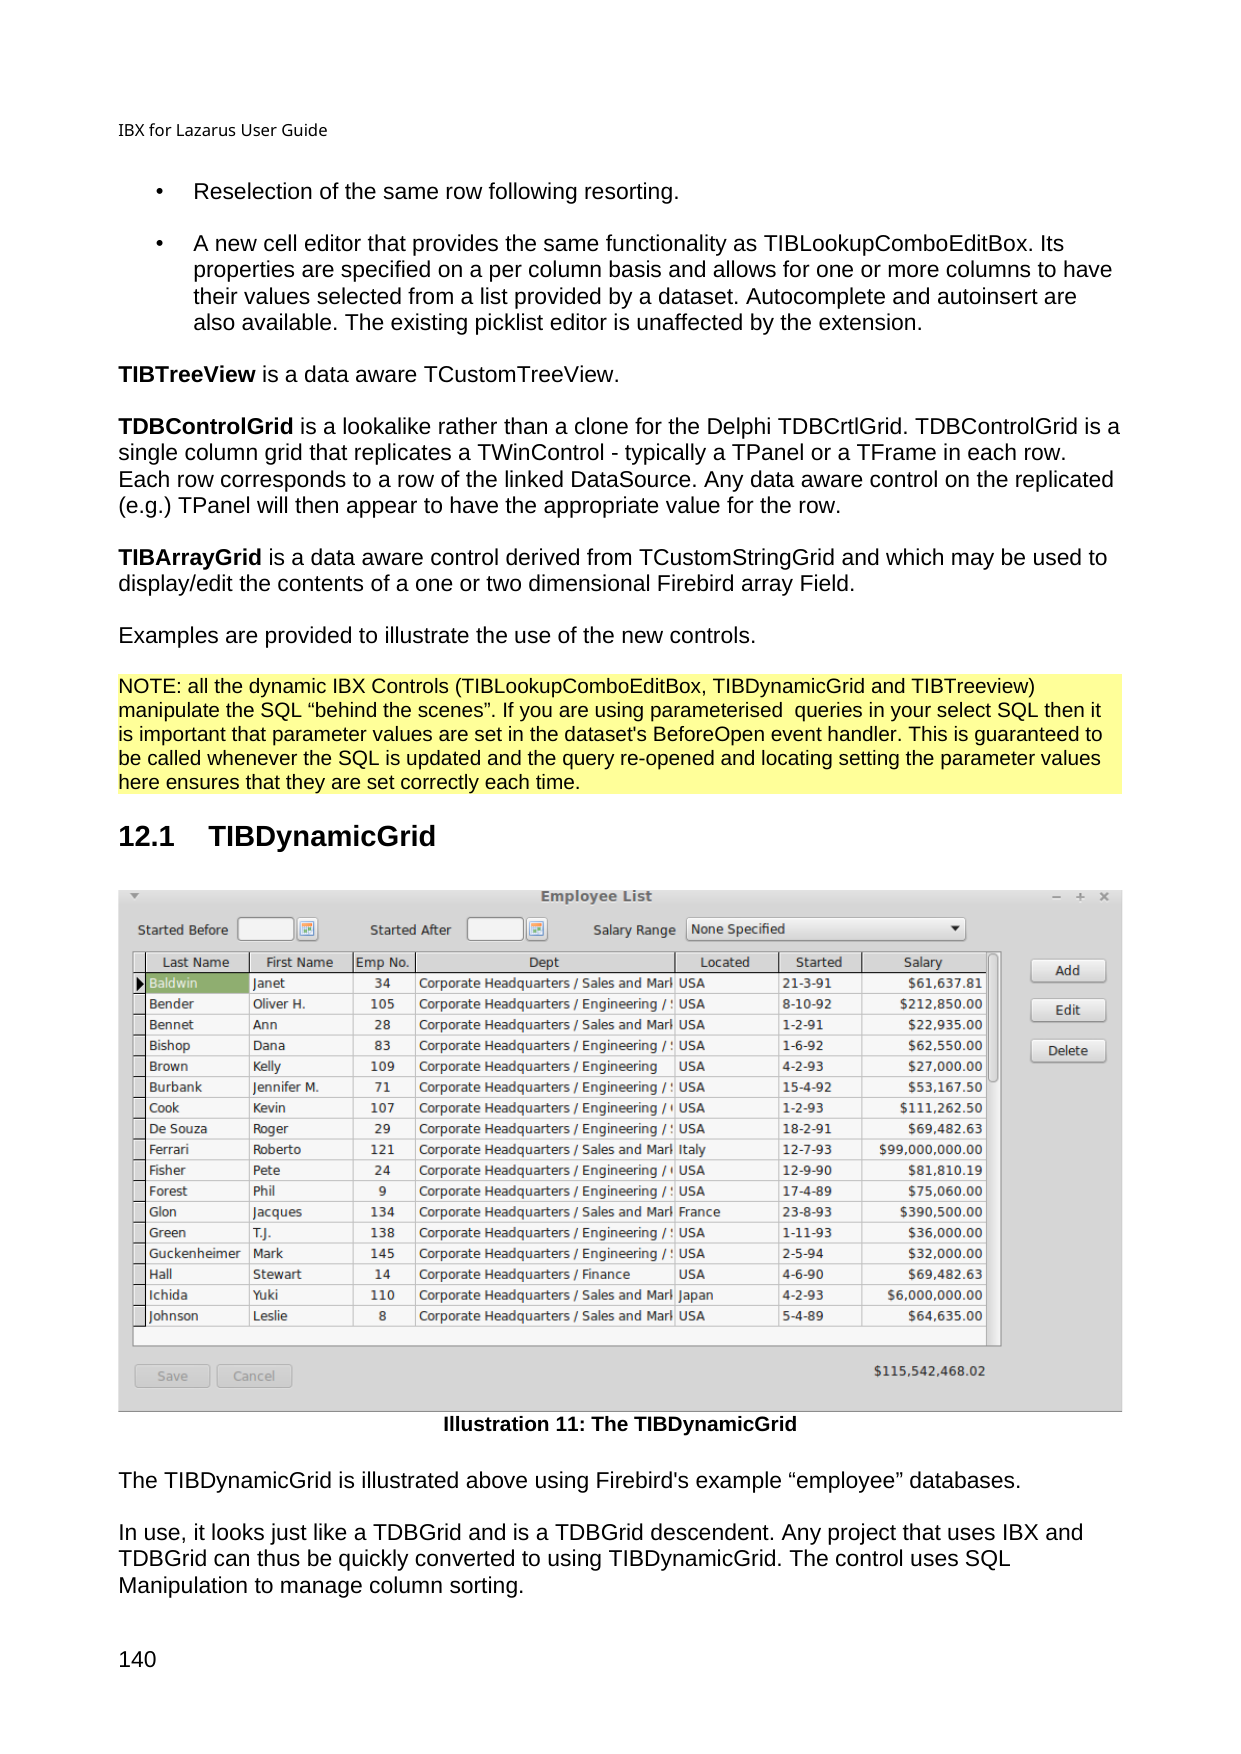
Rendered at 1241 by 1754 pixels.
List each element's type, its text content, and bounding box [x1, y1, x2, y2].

subtitle TIBDynamicGrid [118, 819, 1122, 853]
text TIBArrayGrid is a data aware control derived from TCustomStringGrid and which may be used to display/edit the contents of a one or two dimensional Firebird array Field. [118, 544, 1122, 596]
list A new cell editor that provides the same functionality as TIBLookupComboEditBox. Its properties are specified on a per column basis and allows for one or more columns to have their values selected from a list provided by a dataset. Autocomplete and autoinsert are also available. The existing picklist editor is unaffected by the extension. [156, 230, 1122, 335]
text In use, it looks just like a TDBGrid and is a TDBGrid descendent. Any project that uses IBX and TDBGrid can thus be quickly converted to using TIBDynamicGrid. The control uses SQL Manipulation to manage column sorting. [118, 1519, 1122, 1598]
text Illustration 11: The TIBDynamicGrid [118, 1412, 1122, 1435]
list Reselection of the same row following resorting. [156, 178, 1122, 204]
text Examples are provided to illustrate the use of the new controls. [118, 622, 1122, 648]
text The TIBDynamicGrid is illustrated above using Firebird's example “employee” databases. [118, 1435, 1122, 1493]
picture [118, 890, 1123, 1412]
text TIBTreeView is a data aware TCustomTreeView. [118, 361, 1122, 387]
text NOTE: all the dynamic IBX Controls (TIBLookupComboEditBox, TIBDynamicGrid and TIBTreeview) manipulate the SQL “behind the scenes”. If you are using parameterised queries in your select SQL then it is important that parameter values are set in the dataset's BeforeOpen event handler. This is guaranteed to be called whenever the SQL is updated and the query re-opened and locating setting the parameter values here ensures that they are set correctly each time. [118, 674, 1122, 794]
text [118, 878, 1122, 890]
text TDBControlGrid is a lookalike rather than a clone for the Delphi TDBCrtlGrid. TDBControlGrid is a single column grid that replicates a TWinControl - typically a TPanel or a TFrame in each row. Each row corresponds to a row of the linked DataSource. Any data aware control on the replicated (e.g.) TPanel will then appear to have the appropriate value for the row. [118, 413, 1122, 518]
